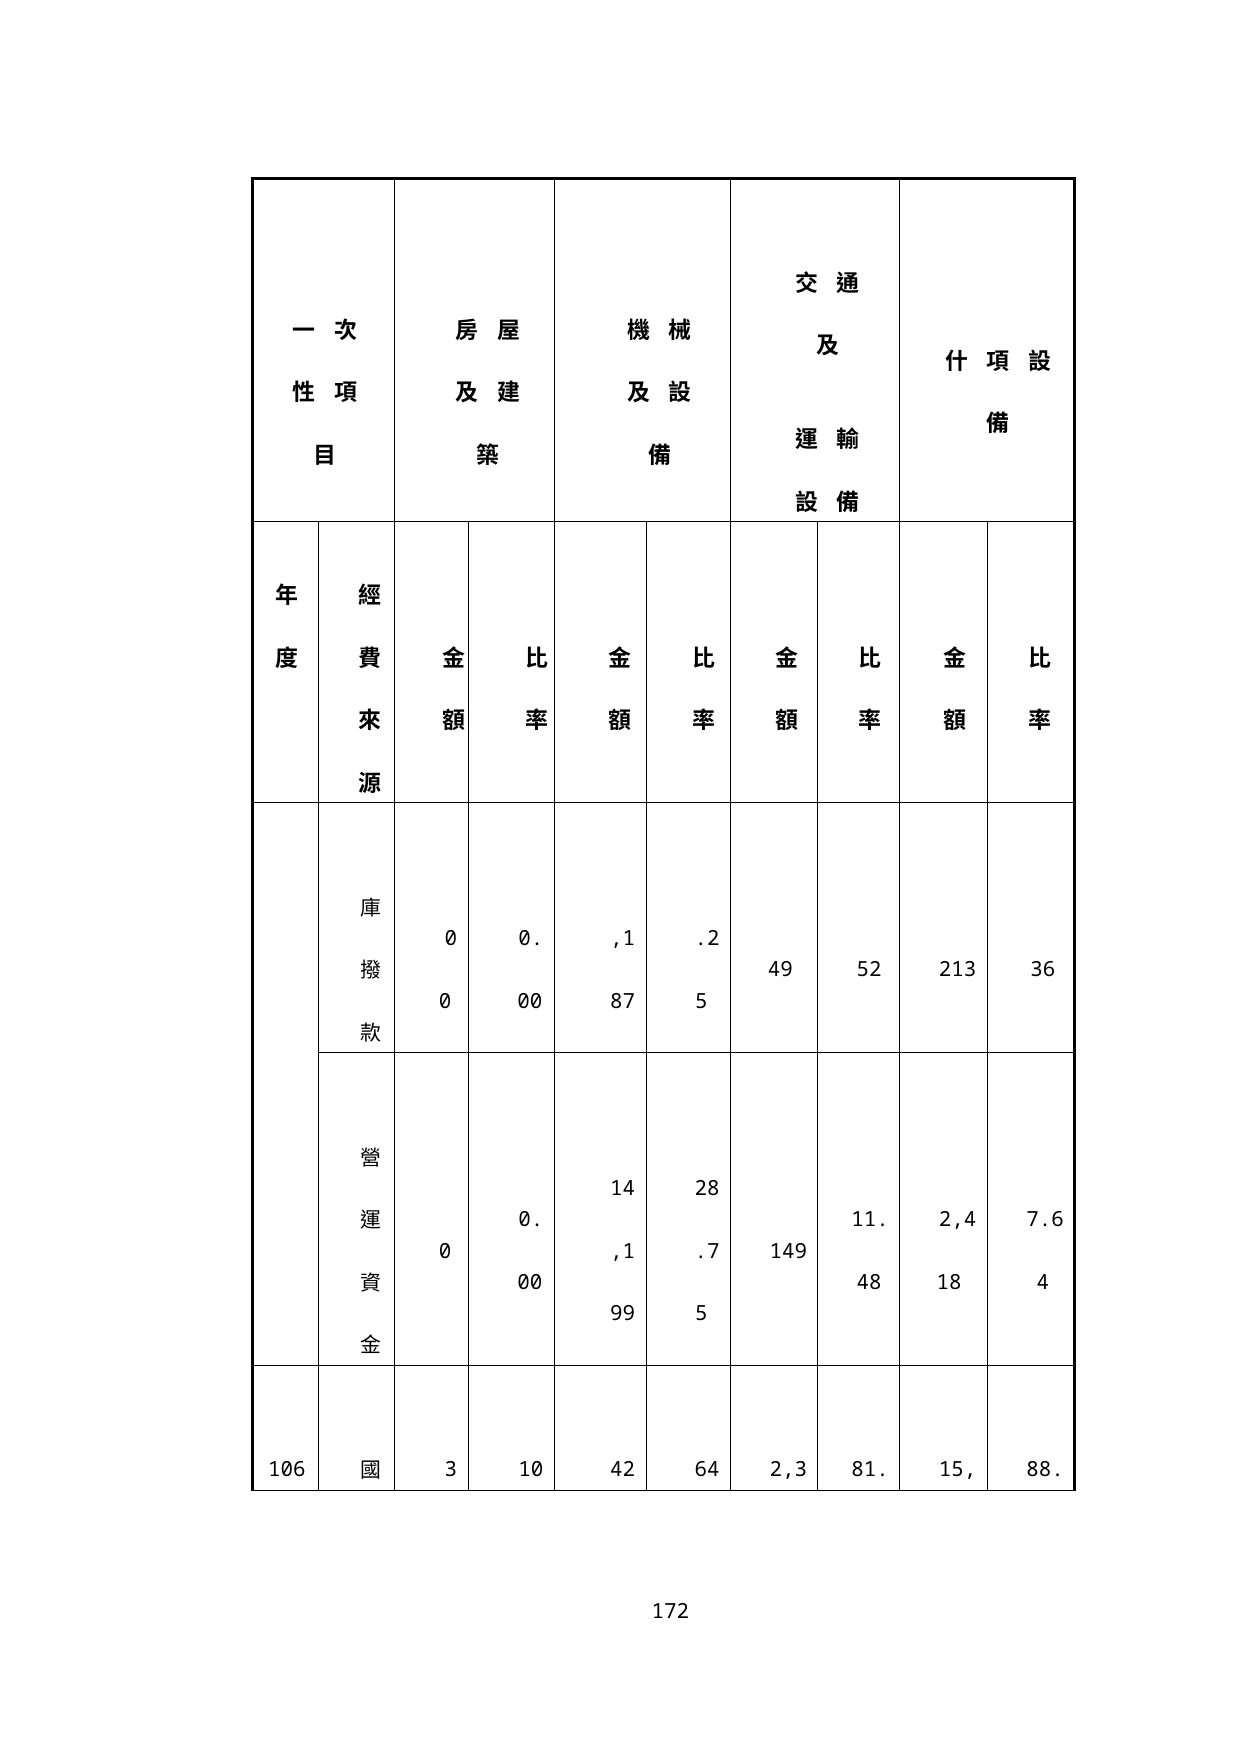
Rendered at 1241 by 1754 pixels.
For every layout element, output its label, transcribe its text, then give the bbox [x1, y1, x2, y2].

table_cell 金額 [395, 522, 468, 802]
table_cell 88. [988, 1366, 1073, 1490]
table_cell 國 [319, 1366, 394, 1490]
table_cell 52 [818, 803, 899, 1052]
table_header 交通及 運輸設備 [731, 180, 899, 521]
table_header 機械及設備 [555, 180, 730, 521]
table_cell 營運資金 [319, 1053, 394, 1365]
table_cell 7.64 [988, 1053, 1073, 1365]
table_cell 比率 [469, 522, 554, 802]
table_cell 金額 [731, 522, 817, 802]
table_cell 15, [900, 1366, 987, 1490]
table_cell 0.00 [469, 803, 554, 1052]
table_cell .25 [647, 803, 730, 1052]
table_cell 106 [254, 1366, 318, 1490]
table_cell 0 [395, 1053, 468, 1365]
table_cell 0.00 [469, 1053, 554, 1365]
table_cell 2,3 [731, 1366, 817, 1490]
table_cell 3 [395, 1366, 468, 1490]
table_cell 213 [900, 803, 987, 1052]
table_cell 149 [731, 1053, 817, 1365]
table_cell 比率 [988, 522, 1073, 802]
table_cell 庫撥款 [319, 803, 394, 1052]
table_cell 49 [731, 803, 817, 1052]
table_cell 金額 [555, 522, 646, 802]
table_cell 金額 [900, 522, 987, 802]
table_cell ,187 [555, 803, 646, 1052]
table_header 房屋及建築 [395, 180, 554, 521]
table_cell 36 [988, 803, 1073, 1052]
table_cell 2,418 [900, 1053, 987, 1365]
table_cell 比率 [818, 522, 899, 802]
table_cell 經費來源 [319, 522, 394, 802]
table_cell 10 [469, 1366, 554, 1490]
table_cell 年度 [254, 522, 318, 802]
table_cell 28.75 [647, 1053, 730, 1365]
table_cell 81. [818, 1366, 899, 1490]
table_cell 14,199 [555, 1053, 646, 1365]
table_header 什項設備 [900, 180, 1073, 521]
table_cell [254, 803, 318, 1365]
table_cell 64 [647, 1366, 730, 1490]
table_cell 42 [555, 1366, 646, 1490]
table_cell 00 [395, 803, 468, 1052]
table_cell 11.48 [818, 1053, 899, 1365]
table_header 一次性項目 [254, 180, 394, 521]
table_cell 比率 [647, 522, 730, 802]
